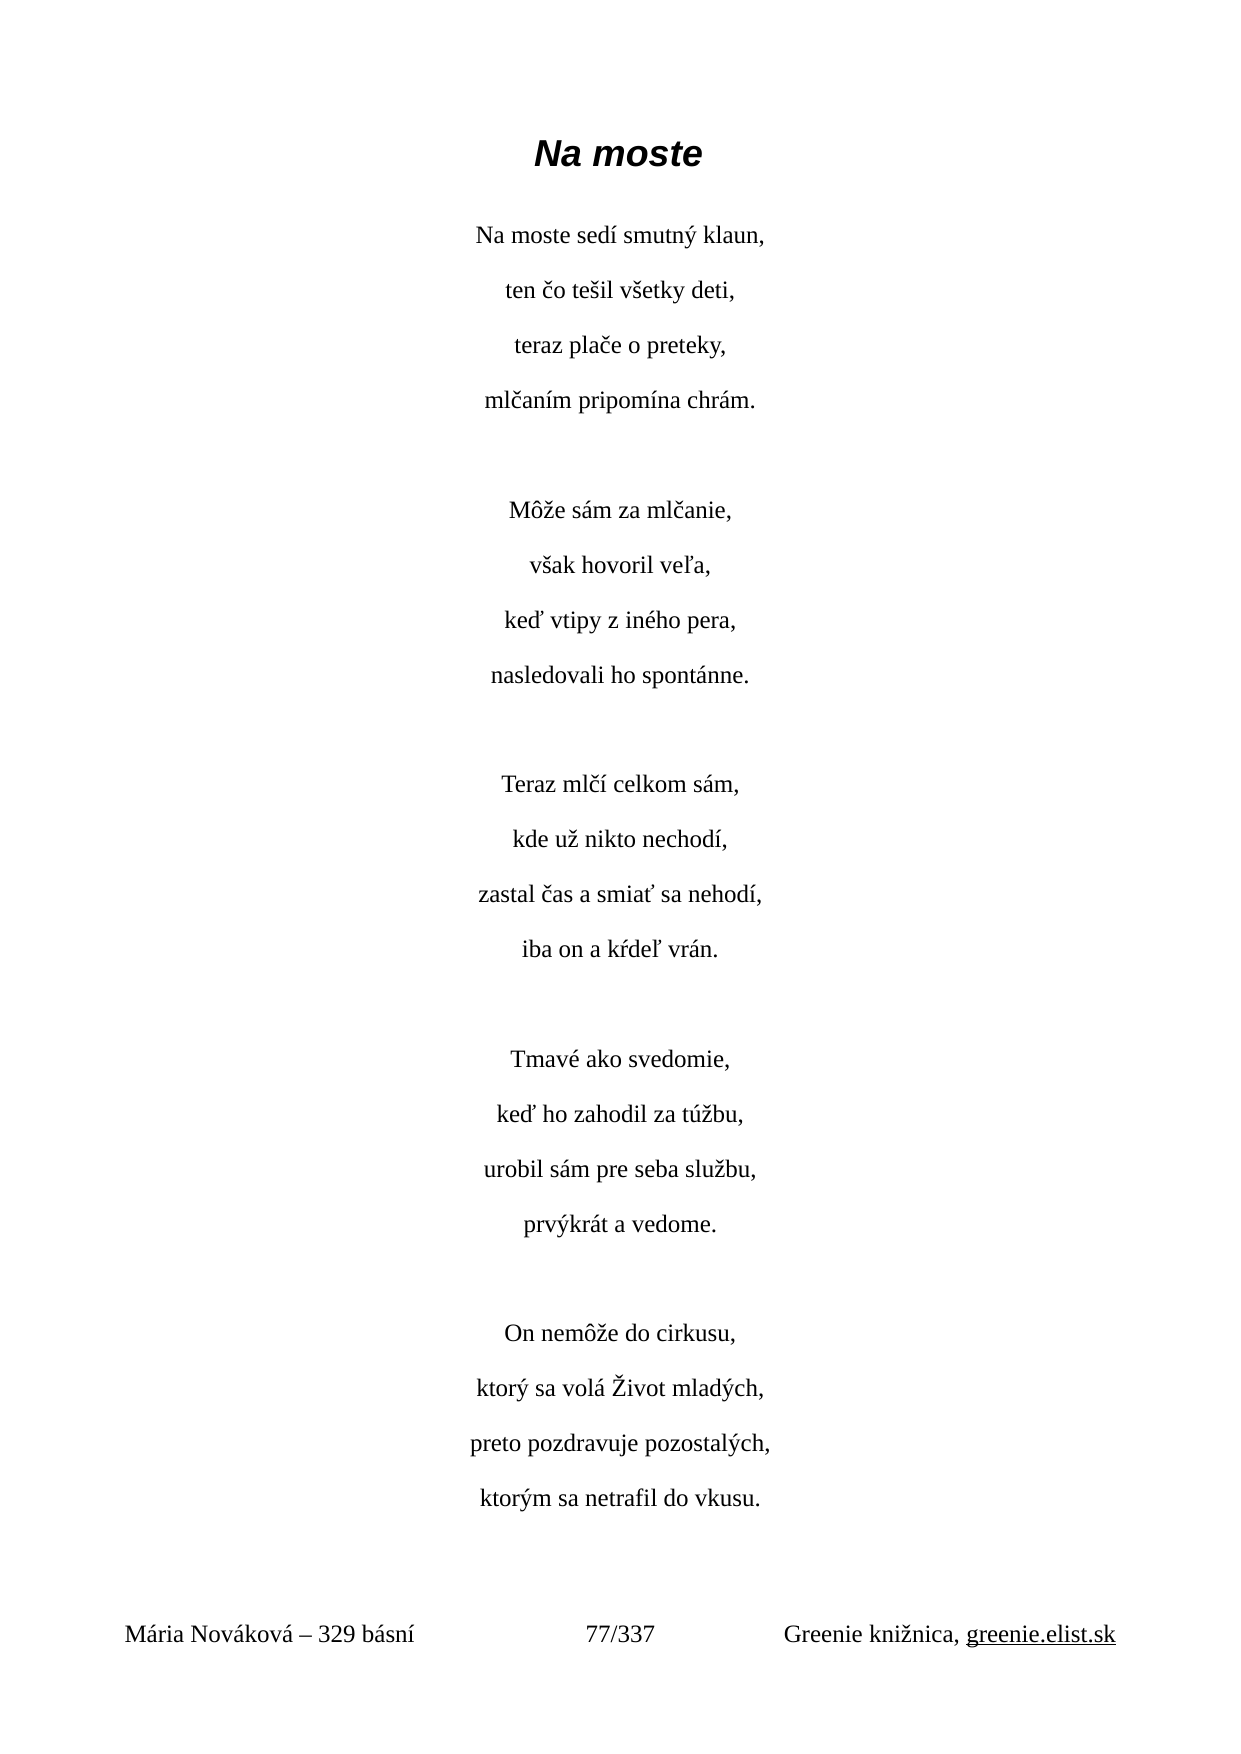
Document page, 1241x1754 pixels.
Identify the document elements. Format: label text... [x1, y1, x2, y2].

text však hovoril veľa, [106, 550, 1134, 579]
text ten čo tešil všetky deti, [106, 275, 1134, 304]
text keď ho zahodil za túžbu, [106, 1099, 1134, 1128]
text Môže sám za mlčanie, [106, 495, 1134, 524]
text ktorým sa netrafil do vkusu. [106, 1483, 1134, 1512]
text mlčaním pripomína chrám. [106, 385, 1134, 414]
text teraz plače o preteky, [106, 330, 1134, 359]
text nasledovali ho spontánne. [106, 660, 1134, 688]
text On nemôže do cirkusu, [106, 1318, 1134, 1347]
text kde už nikto nechodí, [106, 824, 1134, 853]
subtitle Na moste [106, 131, 1134, 174]
text Tmavé ako svedomie, [106, 1044, 1134, 1073]
text zastal čas a smiať sa nehodí, [106, 879, 1134, 908]
text iba on a kŕdeľ vrán. [106, 934, 1134, 963]
text preto pozdravuje pozostalých, [106, 1428, 1134, 1457]
text urobil sám pre seba službu, [106, 1154, 1134, 1182]
text Teraz mlčí celkom sám, [106, 769, 1134, 798]
text ktorý sa volá Život mladých, [106, 1373, 1134, 1402]
text keď vtipy z iného pera, [106, 605, 1134, 633]
text Na moste sedí smutný klaun, [106, 221, 1134, 249]
text prvýkrát a vedome. [106, 1209, 1134, 1237]
